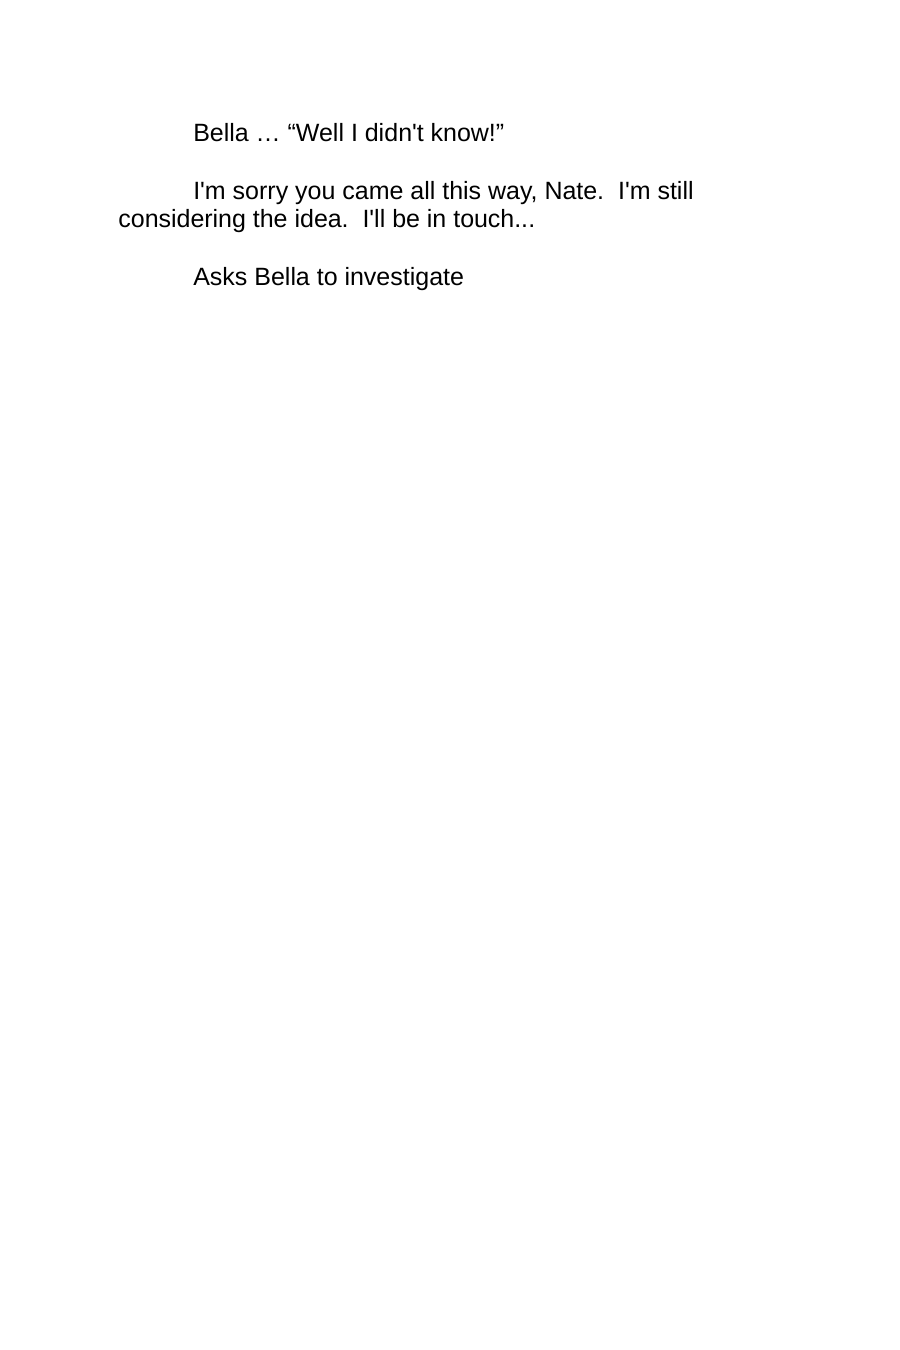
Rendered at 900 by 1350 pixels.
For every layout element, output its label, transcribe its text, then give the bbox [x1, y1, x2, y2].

text Bella … “Well I didn't know!” [118, 118, 782, 147]
text I'm sorry you came all this way, Nate. I'm still considering the idea. I'll be in touch... [118, 176, 782, 233]
text Asks Bella to investigate [118, 262, 782, 291]
